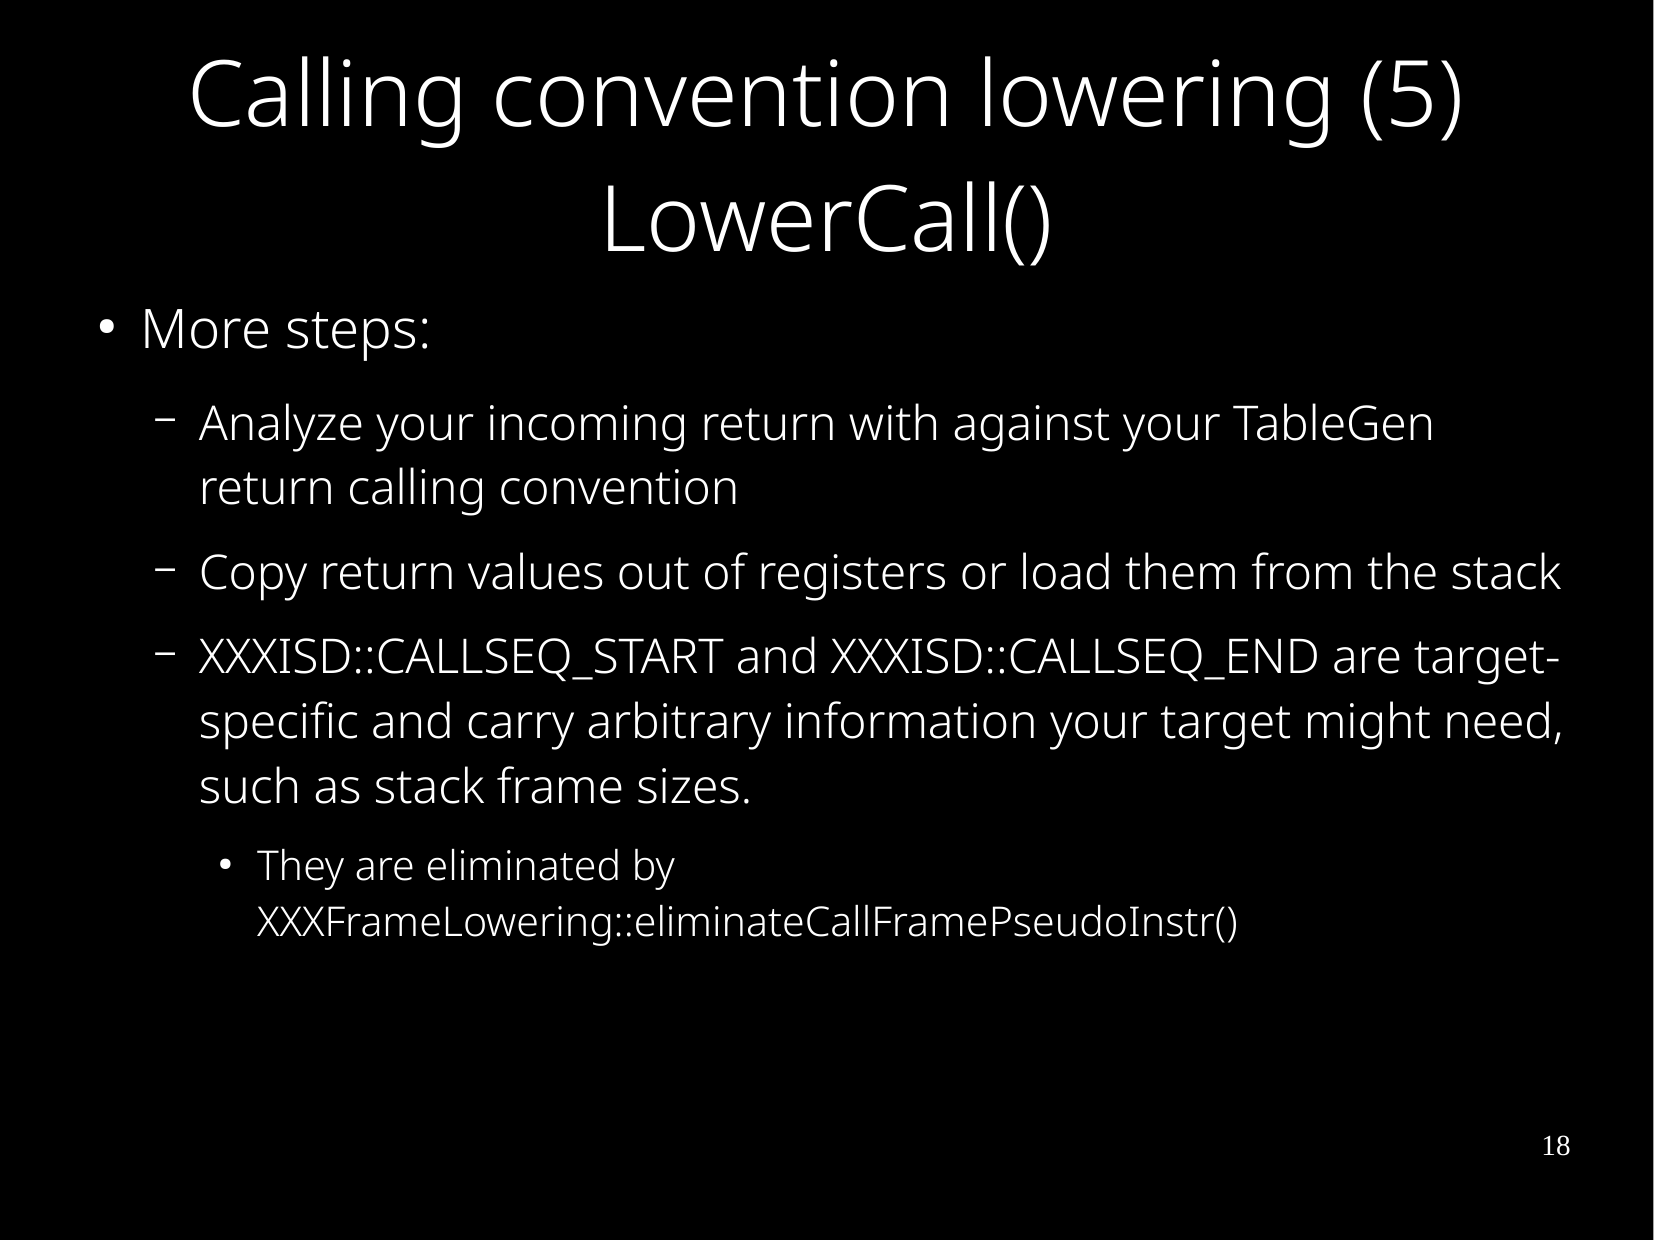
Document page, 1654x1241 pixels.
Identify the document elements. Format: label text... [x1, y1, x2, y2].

title Calling convention lowering (5) LowerCall() [82, 45, 1571, 261]
list More steps: Analyze your incoming return with against your TableGen return calling convention Copy return values out of registers or load them from the stack XXXISD::CALLSEQ_START and XXXISD::CALLSEQ_END are target-specific and carry arbitrary information your target might need, such as stack frame sizes. They are eliminated by XXXFrameLowering::eliminateCallFramePseudoInstr() [82, 290, 1571, 1010]
